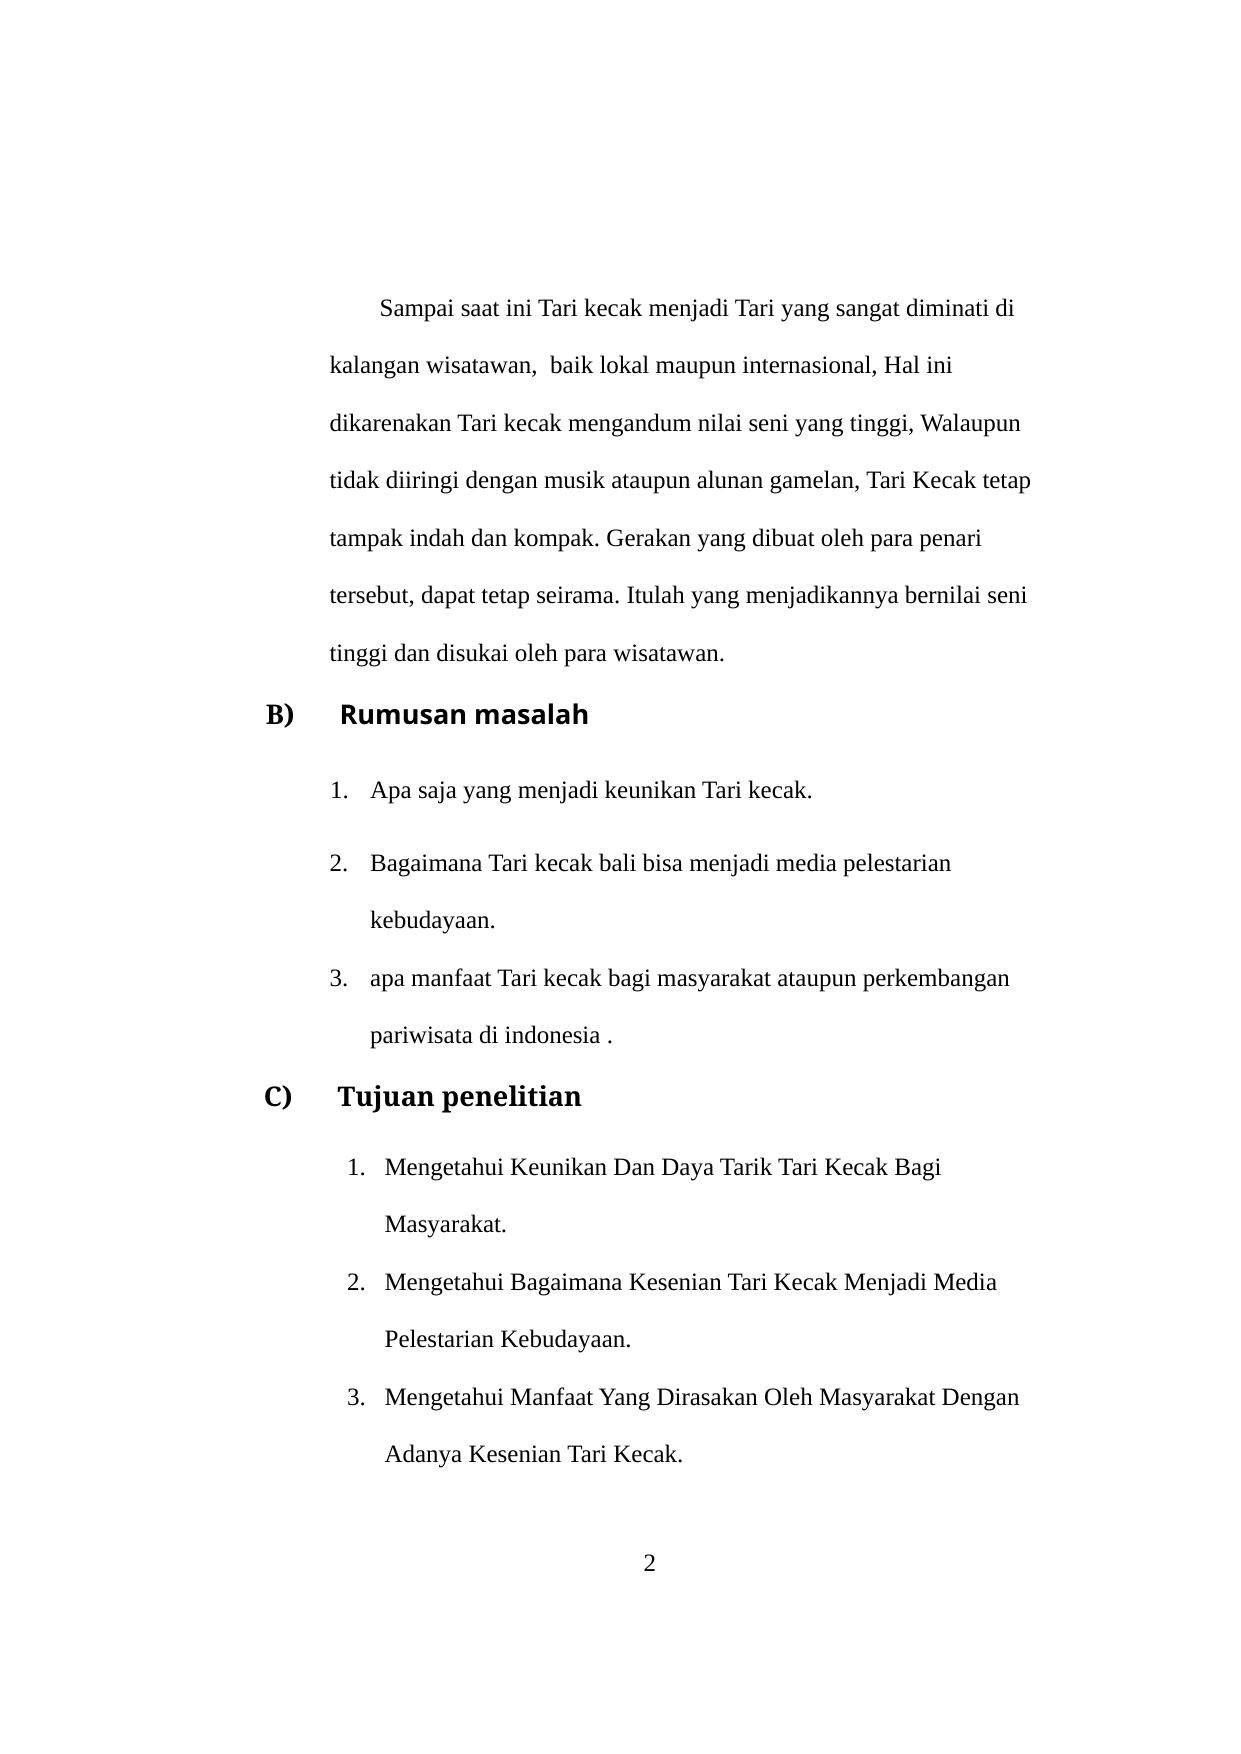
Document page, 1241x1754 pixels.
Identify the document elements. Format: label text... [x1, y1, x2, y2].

list Bagaimana Tari kecak bali bisa menjadi media pelestarian kebudayaan. [329, 848, 1063, 934]
text Sampai saat ini Tari kecak menjadi Tari yang sangat diminati di kalangan wisatawan, baik lokal maupun internasional, Hal ini dikarenakan Tari kecak mengandum nilai seni yang tinggi, Walaupun tidak diiringi dengan musik ataupun alunan gamelan, Tari Kecak tetap tampak indah dan kompak. Gerakan yang dibuat oleh para penari tersebut, dapat tetap seirama. Itulah yang menjadikannya bernilai seni tinggi dan disukai oleh para wisatawan. [329, 293, 1045, 667]
subtitle Tujuan penelitian [263, 1078, 1063, 1115]
list mengetahui bagaimana Kesenian Tari kecak menjadi media pelestarian kebudayaan. [347, 1267, 1063, 1353]
list apa manfaat Tari kecak bagi masyarakat ataupun perkembangan pariwisata di indonesia . [329, 963, 1063, 1049]
list Mengetahui manfaat yang dirasakan oleh masyarakat dengan adanya kesenian Tari kecak. [347, 1382, 1063, 1468]
list Apa saja yang menjadi keunikan Tari kecak. [330, 775, 1063, 804]
list Mengetahui keunikan dan daya tarik tari kecak bagi masyarakat. [347, 1152, 1063, 1238]
subtitle Rumusan masalah [266, 696, 1063, 732]
